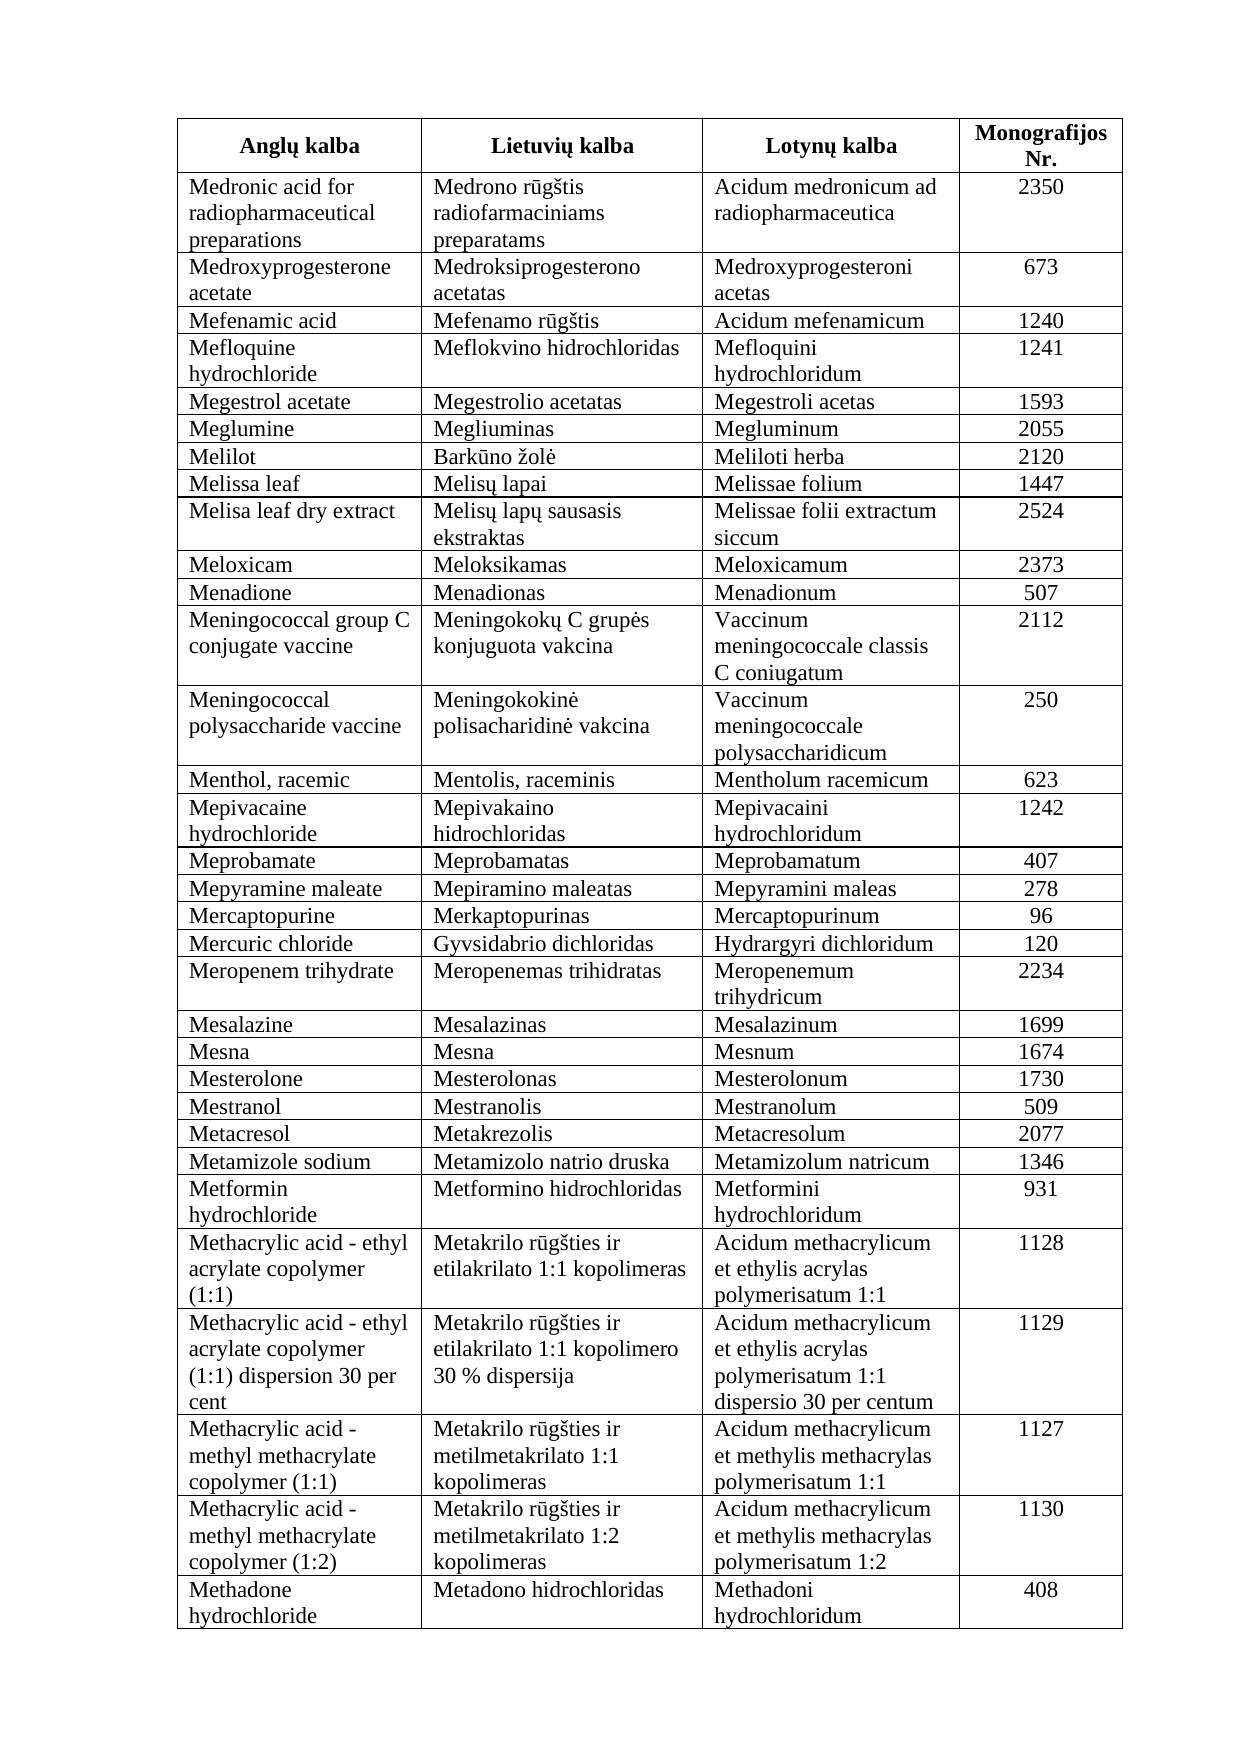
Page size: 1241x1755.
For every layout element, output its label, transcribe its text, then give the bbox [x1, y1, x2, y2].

table_cell 1674 [960, 1038, 1122, 1064]
table_cell 509 [960, 1093, 1122, 1119]
table_header Monografijos Nr. [960, 119, 1122, 172]
table_cell Meglumine [178, 415, 421, 442]
table_cell Mesalazinas [422, 1011, 702, 1037]
table_cell 1242 [960, 794, 1122, 846]
table_cell 2077 [960, 1120, 1122, 1147]
table_cell 1593 [960, 388, 1122, 414]
table_cell 407 [960, 848, 1122, 874]
table_cell 623 [960, 766, 1122, 793]
table_cell Mesna [178, 1038, 421, 1064]
table_cell Meprobamatas [422, 848, 702, 874]
table_cell Meningokokinė polisacharidinė vakcina [422, 686, 702, 765]
table_cell Mestranolis [422, 1093, 702, 1119]
table_cell 1241 [960, 334, 1122, 387]
table_cell Mepivacaine hydrochloride [178, 794, 421, 846]
table_cell Melilot [178, 443, 421, 469]
table_cell Meloxicam [178, 551, 421, 578]
table_cell Meprobamate [178, 848, 421, 874]
table_cell Merkaptopurinas [422, 902, 702, 928]
table_cell Mercuric chloride [178, 930, 421, 956]
table_cell 96 [960, 902, 1122, 928]
table_cell Meningococcal polysaccharide vaccine [178, 686, 421, 765]
table_cell Megliuminas [422, 415, 702, 442]
table_cell Metakrilo rūgšties ir etilakrilato 1:1 kopolimero 30 % dispersija [422, 1309, 702, 1414]
table_cell Metakrilo rūgšties ir metilmetakrilato 1:1 kopolimeras [422, 1415, 702, 1494]
table_cell Methacrylic acid - ethyl acrylate copolymer (1:1) [178, 1229, 421, 1308]
table_cell Meropenem trihydrate [178, 957, 421, 1010]
table_cell Acidum methacrylicum et ethylis acrylas polymerisatum 1:1 [703, 1229, 959, 1308]
table_cell 1128 [960, 1229, 1122, 1308]
table_cell Mepyramine maleate [178, 875, 421, 901]
table_cell Menadionum [703, 579, 959, 605]
table_cell Methacrylic acid - methyl methacrylate copolymer (1:2) [178, 1496, 421, 1574]
table_cell Medroxyprogesterone acetate [178, 253, 421, 306]
table_cell Acidum medronicum ad radiopharmaceutica [703, 173, 959, 252]
table_cell Meliloti herba [703, 443, 959, 469]
table_cell Menthol, racemic [178, 766, 421, 793]
table_cell Meflokvino hidrochloridas [422, 334, 702, 387]
table_cell Mepiramino maleatas [422, 875, 702, 901]
table_cell Melisų lapai [422, 470, 702, 496]
table_cell Metamizolo natrio druska [422, 1148, 702, 1174]
table_cell Melissae folium [703, 470, 959, 496]
table_cell Methadoni hydrochloridum [703, 1576, 959, 1628]
table_cell Megluminum [703, 415, 959, 442]
table_cell Mefloquini hydrochloridum [703, 334, 959, 387]
table_cell 1346 [960, 1148, 1122, 1174]
table_cell Metakrilo rūgšties ir etilakrilato 1:1 kopolimeras [422, 1229, 702, 1308]
table_cell Acidum mefenamicum [703, 307, 959, 333]
table_cell Metamizole sodium [178, 1148, 421, 1174]
table_header Lietuvių kalba [422, 119, 702, 172]
table_cell 2120 [960, 443, 1122, 469]
table_cell Methadone hydrochloride [178, 1576, 421, 1628]
table_cell 673 [960, 253, 1122, 306]
table_cell 2350 [960, 173, 1122, 252]
table_cell Meloksikamas [422, 551, 702, 578]
table_cell Hydrargyri dichloridum [703, 930, 959, 956]
table_cell Mercaptopurine [178, 902, 421, 928]
table_cell Mesna [422, 1038, 702, 1064]
table_cell Megestrol acetate [178, 388, 421, 414]
table_cell Metamizolum natricum [703, 1148, 959, 1174]
table_cell Metadono hidrochloridas [422, 1576, 702, 1628]
table_cell Mepivacaini hydrochloridum [703, 794, 959, 846]
table_cell Methacrylic acid - methyl methacrylate copolymer (1:1) [178, 1415, 421, 1494]
table_cell Mesterolonas [422, 1066, 702, 1092]
table_cell Mesterolone [178, 1066, 421, 1092]
table_cell Medronic acid for radiopharmaceutical preparations [178, 173, 421, 252]
table_cell Mesnum [703, 1038, 959, 1064]
table_cell 1130 [960, 1496, 1122, 1574]
table_cell 1699 [960, 1011, 1122, 1037]
table_cell Medroxyprogesteroni acetas [703, 253, 959, 306]
table_cell Mepivakaino hidrochloridas [422, 794, 702, 846]
table_cell Methacrylic acid - ethyl acrylate copolymer (1:1) dispersion 30 per cent [178, 1309, 421, 1414]
table_cell Mentolis, raceminis [422, 766, 702, 793]
table_cell Megestrolio acetatas [422, 388, 702, 414]
table_cell 2055 [960, 415, 1122, 442]
table_cell Meningococcal group C conjugate vaccine [178, 606, 421, 685]
table_cell Mentholum racemicum [703, 766, 959, 793]
table_cell Metakrilo rūgšties ir metilmetakrilato 1:2 kopolimeras [422, 1496, 702, 1574]
table_cell Metformin hydrochloride [178, 1175, 421, 1228]
table_cell 931 [960, 1175, 1122, 1228]
table_cell Metakrezolis [422, 1120, 702, 1147]
table_header Anglų kalba [178, 119, 421, 172]
table_cell Mestranolum [703, 1093, 959, 1119]
table_cell Meropenemum trihydricum [703, 957, 959, 1010]
table_cell Acidum methacrylicum et ethylis acrylas polymerisatum 1:1 dispersio 30 per centum [703, 1309, 959, 1414]
table_cell Metformini hydrochloridum [703, 1175, 959, 1228]
table_cell Mefenamic acid [178, 307, 421, 333]
table_cell Mepyramini maleas [703, 875, 959, 901]
table_cell 1129 [960, 1309, 1122, 1414]
table_cell 1127 [960, 1415, 1122, 1494]
table_cell Mercaptopurinum [703, 902, 959, 928]
table_cell 250 [960, 686, 1122, 765]
table_header Lotynų kalba [703, 119, 959, 172]
table_cell Vaccinum meningococcale classis C coniugatum [703, 606, 959, 685]
table_cell Melisų lapų sausasis ekstraktas [422, 498, 702, 550]
table_cell Mestranol [178, 1093, 421, 1119]
table_cell Mefloquine hydrochloride [178, 334, 421, 387]
table_cell 2234 [960, 957, 1122, 1010]
table_cell Megestroli acetas [703, 388, 959, 414]
table_cell 507 [960, 579, 1122, 605]
table_cell Vaccinum meningococcale polysaccharidicum [703, 686, 959, 765]
table_cell 278 [960, 875, 1122, 901]
table_cell 2112 [960, 606, 1122, 685]
table_cell Melisa leaf dry extract [178, 498, 421, 550]
table_cell Melissae folii extractum siccum [703, 498, 959, 550]
table_cell 120 [960, 930, 1122, 956]
table_cell 408 [960, 1576, 1122, 1628]
table_cell Metformino hidrochloridas [422, 1175, 702, 1228]
table_cell Gyvsidabrio dichloridas [422, 930, 702, 956]
table_cell Mesalazinum [703, 1011, 959, 1037]
table_cell Barkūno žolė [422, 443, 702, 469]
table_cell Mefenamo rūgštis [422, 307, 702, 333]
table_cell Medroksiprogesterono acetatas [422, 253, 702, 306]
table_cell Mesalazine [178, 1011, 421, 1037]
table_cell Meloxicamum [703, 551, 959, 578]
table_cell 1240 [960, 307, 1122, 333]
table_cell Mesterolonum [703, 1066, 959, 1092]
table_cell Meropenemas trihidratas [422, 957, 702, 1010]
table_cell 2524 [960, 498, 1122, 550]
table_cell Acidum methacrylicum et methylis methacrylas polymerisatum 1:1 [703, 1415, 959, 1494]
table_cell Acidum methacrylicum et methylis methacrylas polymerisatum 1:2 [703, 1496, 959, 1574]
table_cell Metacresolum [703, 1120, 959, 1147]
table_cell Metacresol [178, 1120, 421, 1147]
table_cell 1447 [960, 470, 1122, 496]
table_cell Medrono rūgštis radiofarmaciniams preparatams [422, 173, 702, 252]
table_cell Melissa leaf [178, 470, 421, 496]
table_cell 2373 [960, 551, 1122, 578]
table_cell Meprobamatum [703, 848, 959, 874]
table_cell Meningokokų C grupės konjuguota vakcina [422, 606, 702, 685]
table_cell 1730 [960, 1066, 1122, 1092]
table_cell Menadione [178, 579, 421, 605]
table_cell Menadionas [422, 579, 702, 605]
